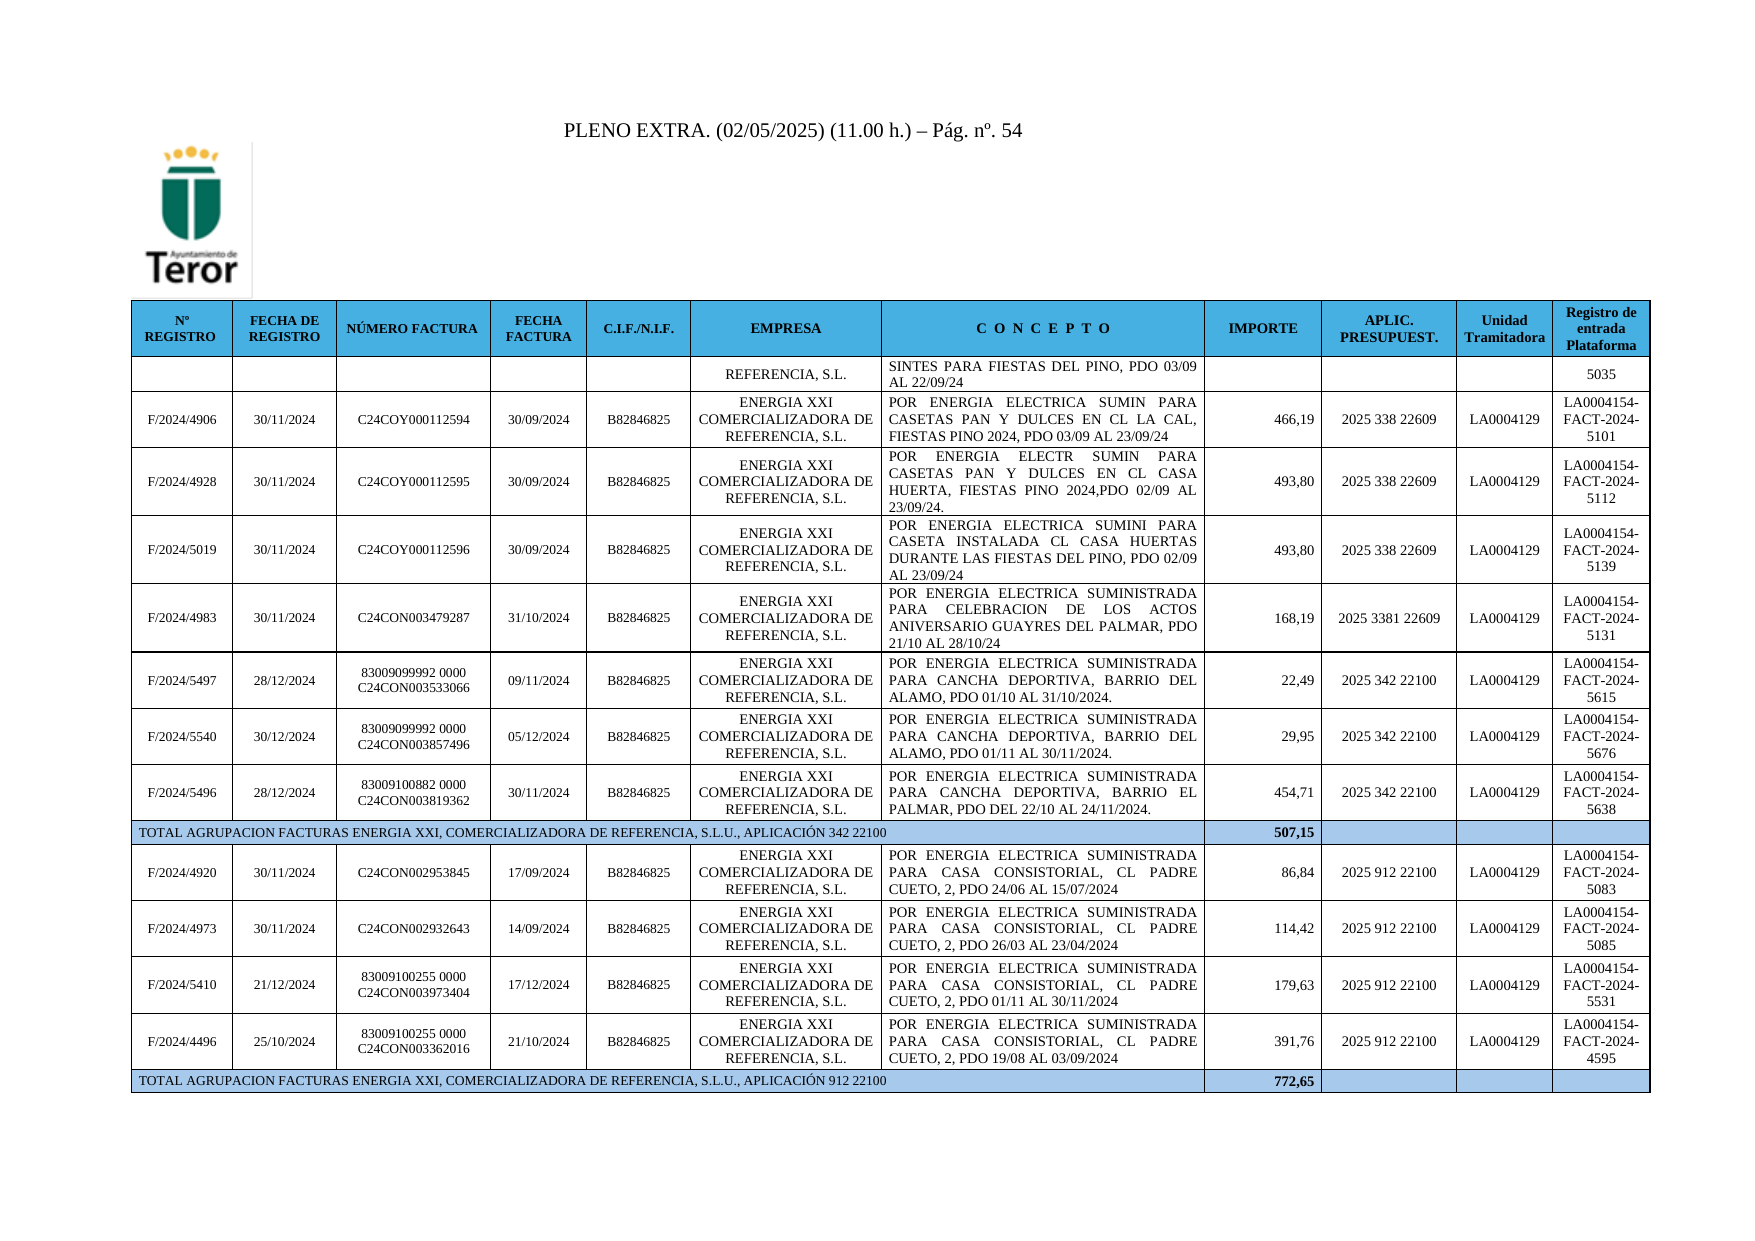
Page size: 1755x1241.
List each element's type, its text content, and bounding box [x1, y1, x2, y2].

table_cell [1457, 357, 1552, 391]
table_cell C24COY000112594 [337, 392, 490, 447]
table_cell F/2024/5496 [132, 765, 232, 820]
table_cell REFERENCIA, S.L. [691, 357, 881, 391]
table_cell LA0004154-FACT-2024-5676 [1553, 709, 1649, 764]
table_cell ENERGIA XXI COMERCIALIZADORA DE REFERENCIA, S.L. [691, 448, 881, 515]
table_cell 17/12/2024 [491, 957, 586, 1012]
table_header C.I.F./N.I.F. [587, 301, 690, 356]
table_cell 30/11/2024 [491, 765, 586, 820]
table_cell 28/12/2024 [233, 765, 336, 820]
table_header EMPRESA [691, 301, 881, 356]
table_cell POR ENERGIA ELECTRICA SUMIN PARA CASETAS PAN Y DULCES EN CL LA CAL, FIESTAS PINO 2024, PDO 03/09 AL 23/09/24 [882, 392, 1204, 447]
table_cell C24COY000112595 [337, 448, 490, 515]
table_cell LA0004154-FACT-2024-5085 [1553, 901, 1649, 956]
table_cell 05/12/2024 [491, 709, 586, 764]
table_cell B82846825 [587, 1014, 690, 1069]
table_cell LA0004129 [1457, 516, 1552, 583]
table_cell LA0004154-FACT-2024-5531 [1553, 957, 1649, 1012]
table_cell C24CON002932643 [337, 901, 490, 956]
table_cell B82846825 [587, 653, 690, 708]
table_cell [337, 357, 490, 391]
table_cell 14/09/2024 [491, 901, 586, 956]
table_cell 30/11/2024 [233, 448, 336, 515]
table_cell 30/09/2024 [491, 392, 586, 447]
table_cell 30/09/2024 [491, 516, 586, 583]
table_cell 772,65 [1205, 1070, 1321, 1092]
table_header Unidad Tramitadora [1457, 301, 1552, 356]
table_cell F/2024/4928 [132, 448, 232, 515]
table_cell F/2024/5410 [132, 957, 232, 1012]
table_cell 83009100255 0000 C24CON003973404 [337, 957, 490, 1012]
table_cell 2025 912 22100 [1322, 901, 1456, 956]
table_cell LA0004154-FACT-2024-5615 [1553, 653, 1649, 708]
table_cell LA0004129 [1457, 709, 1552, 764]
table_cell F/2024/5540 [132, 709, 232, 764]
table_cell 28/12/2024 [233, 653, 336, 708]
table_cell 29,95 [1205, 709, 1321, 764]
table_cell 179,63 [1205, 957, 1321, 1012]
table_cell [1457, 821, 1552, 844]
table_header IMPORTE [1205, 301, 1321, 356]
table_cell 2025 912 22100 [1322, 845, 1456, 900]
table_header Registro de entrada Plataforma [1553, 301, 1649, 356]
table_cell LA0004129 [1457, 392, 1552, 447]
table_cell LA0004154-FACT-2024-5139 [1553, 516, 1649, 583]
table_cell 30/11/2024 [233, 845, 336, 900]
table_cell 30/12/2024 [233, 709, 336, 764]
table_cell B82846825 [587, 845, 690, 900]
table_cell 83009099992 0000 C24CON003533066 [337, 653, 490, 708]
table_cell ENERGIA XXI COMERCIALIZADORA DE REFERENCIA, S.L. [691, 957, 881, 1012]
table_cell 17/09/2024 [491, 845, 586, 900]
table_cell C24CON003479287 [337, 584, 490, 651]
table_cell 30/11/2024 [233, 584, 336, 651]
table_cell [491, 357, 586, 391]
table_cell 391,76 [1205, 1014, 1321, 1069]
table_cell TOTAL AGRUPACION FACTURAS ENERGIA XXI, COMERCIALIZADORA DE REFERENCIA, S.L.U., APLICACIÓN 342 22100 [132, 821, 1204, 844]
table_cell TOTAL AGRUPACION FACTURAS ENERGIA XXI, COMERCIALIZADORA DE REFERENCIA, S.L.U., APLICACIÓN 912 22100 [132, 1070, 1204, 1092]
table_cell ENERGIA XXI COMERCIALIZADORA DE REFERENCIA, S.L. [691, 653, 881, 708]
table_cell POR ENERGIA ELECTRICA SUMINISTRADA PARA CANCHA DEPORTIVA, BARRIO EL PALMAR, PDO DEL 22/10 AL 24/11/2024. [882, 765, 1204, 820]
table_cell 2025 912 22100 [1322, 1014, 1456, 1069]
table_cell LA0004129 [1457, 1014, 1552, 1069]
table_cell LA0004154-FACT-2024-5638 [1553, 765, 1649, 820]
table_cell [1322, 357, 1456, 391]
table_cell LA0004129 [1457, 765, 1552, 820]
table_cell ENERGIA XXI COMERCIALIZADORA DE REFERENCIA, S.L. [691, 901, 881, 956]
table_cell C24COY000112596 [337, 516, 490, 583]
table_cell 2025 912 22100 [1322, 957, 1456, 1012]
table_header C O N C E P T O [882, 301, 1204, 356]
table_cell POR ENERGIA ELECTRICA SUMINISTRADA PARA CASA CONSISTORIAL, CL PADRE CUETO, 2, PDO 01/11 AL 30/11/2024 [882, 957, 1204, 1012]
table_cell LA0004154-FACT-2024-4595 [1553, 1014, 1649, 1069]
table_cell POR ENERGIA ELECTRICA SUMINISTRADA PARA CELEBRACION DE LOS ACTOS ANIVERSARIO GUAYRES DEL PALMAR, PDO 21/10 AL 28/10/24 [882, 584, 1204, 651]
table_cell LA0004129 [1457, 845, 1552, 900]
table_cell [1322, 821, 1456, 844]
table_cell [132, 357, 232, 391]
table_cell 2025 3381 22609 [1322, 584, 1456, 651]
table_cell POR ENERGIA ELECTRICA SUMINISTRADA PARA CANCHA DEPORTIVA, BARRIO DEL ALAMO, PDO 01/11 AL 30/11/2024. [882, 709, 1204, 764]
table_header Nº REGISTRO [132, 301, 232, 356]
table_cell 30/09/2024 [491, 448, 586, 515]
table_cell C24CON002953845 [337, 845, 490, 900]
table_cell 454,71 [1205, 765, 1321, 820]
table_cell B82846825 [587, 584, 690, 651]
table_header APLIC. PRESUPUEST. [1322, 301, 1456, 356]
table_cell POR ENERGIA ELECTR SUMIN PARA CASETAS PAN Y DULCES EN CL CASA HUERTA, FIESTAS PINO 2024,PDO 02/09 AL 23/09/24. [882, 448, 1204, 515]
table_cell 2025 338 22609 [1322, 516, 1456, 583]
table_cell 21/10/2024 [491, 1014, 586, 1069]
table_cell 31/10/2024 [491, 584, 586, 651]
table_cell 09/11/2024 [491, 653, 586, 708]
table_cell 25/10/2024 [233, 1014, 336, 1069]
table_cell 30/11/2024 [233, 516, 336, 583]
table_cell [1457, 1070, 1552, 1092]
table_cell 21/12/2024 [233, 957, 336, 1012]
table_cell [233, 357, 336, 391]
table_cell 2025 342 22100 [1322, 653, 1456, 708]
table_cell LA0004129 [1457, 653, 1552, 708]
table_cell 22,49 [1205, 653, 1321, 708]
table_cell B82846825 [587, 765, 690, 820]
table_cell F/2024/4973 [132, 901, 232, 956]
table_header NÚMERO FACTURA [337, 301, 490, 356]
table_cell POR ENERGIA ELECTRICA SUMINISTRADA PARA CASA CONSISTORIAL, CL PADRE CUETO, 2, PDO 19/08 AL 03/09/2024 [882, 1014, 1204, 1069]
table_cell POR ENERGIA ELECTRICA SUMINI PARA CASETA INSTALADA CL CASA HUERTAS DURANTE LAS FIESTAS DEL PINO, PDO 02/09 AL 23/09/24 [882, 516, 1204, 583]
table_cell ENERGIA XXI COMERCIALIZADORA DE REFERENCIA, S.L. [691, 392, 881, 447]
table_cell LA0004154-FACT-2024-5131 [1553, 584, 1649, 651]
table_cell [1553, 821, 1649, 844]
table_cell 507,15 [1205, 821, 1321, 844]
table_cell POR ENERGIA ELECTRICA SUMINISTRADA PARA CASA CONSISTORIAL, CL PADRE CUETO, 2, PDO 26/03 AL 23/04/2024 [882, 901, 1204, 956]
table_cell 168,19 [1205, 584, 1321, 651]
table_cell LA0004154-FACT-2024-5083 [1553, 845, 1649, 900]
table_cell ENERGIA XXI COMERCIALIZADORA DE REFERENCIA, S.L. [691, 765, 881, 820]
table_cell 2025 342 22100 [1322, 765, 1456, 820]
table_cell ENERGIA XXI COMERCIALIZADORA DE REFERENCIA, S.L. [691, 516, 881, 583]
table_cell LA0004154-FACT-2024-5101 [1553, 392, 1649, 447]
table_cell 5035 [1553, 357, 1649, 391]
table_cell ENERGIA XXI COMERCIALIZADORA DE REFERENCIA, S.L. [691, 709, 881, 764]
table_cell F/2024/4496 [132, 1014, 232, 1069]
table_cell POR ENERGIA ELECTRICA SUMINISTRADA PARA CANCHA DEPORTIVA, BARRIO DEL ALAMO, PDO 01/10 AL 31/10/2024. [882, 653, 1204, 708]
table_cell 83009100882 0000 C24CON003819362 [337, 765, 490, 820]
table_cell ENERGIA XXI COMERCIALIZADORA DE REFERENCIA, S.L. [691, 584, 881, 651]
table_cell F/2024/5497 [132, 653, 232, 708]
table_cell ENERGIA XXI COMERCIALIZADORA DE REFERENCIA, S.L. [691, 845, 881, 900]
table_header FECHA FACTURA [491, 301, 586, 356]
table_cell LA0004129 [1457, 901, 1552, 956]
table_cell B82846825 [587, 516, 690, 583]
table_cell LA0004129 [1457, 584, 1552, 651]
table_cell SINTES PARA FIESTAS DEL PINO, PDO 03/09 AL 22/09/24 [882, 357, 1204, 391]
table_cell 30/11/2024 [233, 392, 336, 447]
table_cell 2025 338 22609 [1322, 448, 1456, 515]
table_cell LA0004154-FACT-2024-5112 [1553, 448, 1649, 515]
table_cell 493,80 [1205, 448, 1321, 515]
table_cell [587, 357, 690, 391]
table_cell F/2024/4983 [132, 584, 232, 651]
table_cell B82846825 [587, 709, 690, 764]
table_cell 466,19 [1205, 392, 1321, 447]
table_header FECHA DE REGISTRO [233, 301, 336, 356]
table_cell [1322, 1070, 1456, 1092]
table_cell B82846825 [587, 957, 690, 1012]
table_cell 86,84 [1205, 845, 1321, 900]
table_cell 2025 338 22609 [1322, 392, 1456, 447]
table_cell B82846825 [587, 901, 690, 956]
table_cell 493,80 [1205, 516, 1321, 583]
table_cell LA0004129 [1457, 448, 1552, 515]
table_cell ENERGIA XXI COMERCIALIZADORA DE REFERENCIA, S.L. [691, 1014, 881, 1069]
table_cell [1553, 1070, 1649, 1092]
table_cell F/2024/4920 [132, 845, 232, 900]
table_cell B82846825 [587, 392, 690, 447]
table_cell 114,42 [1205, 901, 1321, 956]
table_cell [1205, 357, 1321, 391]
table_cell POR ENERGIA ELECTRICA SUMINISTRADA PARA CASA CONSISTORIAL, CL PADRE CUETO, 2, PDO 24/06 AL 15/07/2024 [882, 845, 1204, 900]
table_cell 83009100255 0000 C24CON003362016 [337, 1014, 490, 1069]
table_cell 2025 342 22100 [1322, 709, 1456, 764]
table_cell F/2024/4906 [132, 392, 232, 447]
table_cell 30/11/2024 [233, 901, 336, 956]
table_cell B82846825 [587, 448, 690, 515]
table_cell F/2024/5019 [132, 516, 232, 583]
table_cell 83009099992 0000 C24CON003857496 [337, 709, 490, 764]
table_cell LA0004129 [1457, 957, 1552, 1012]
